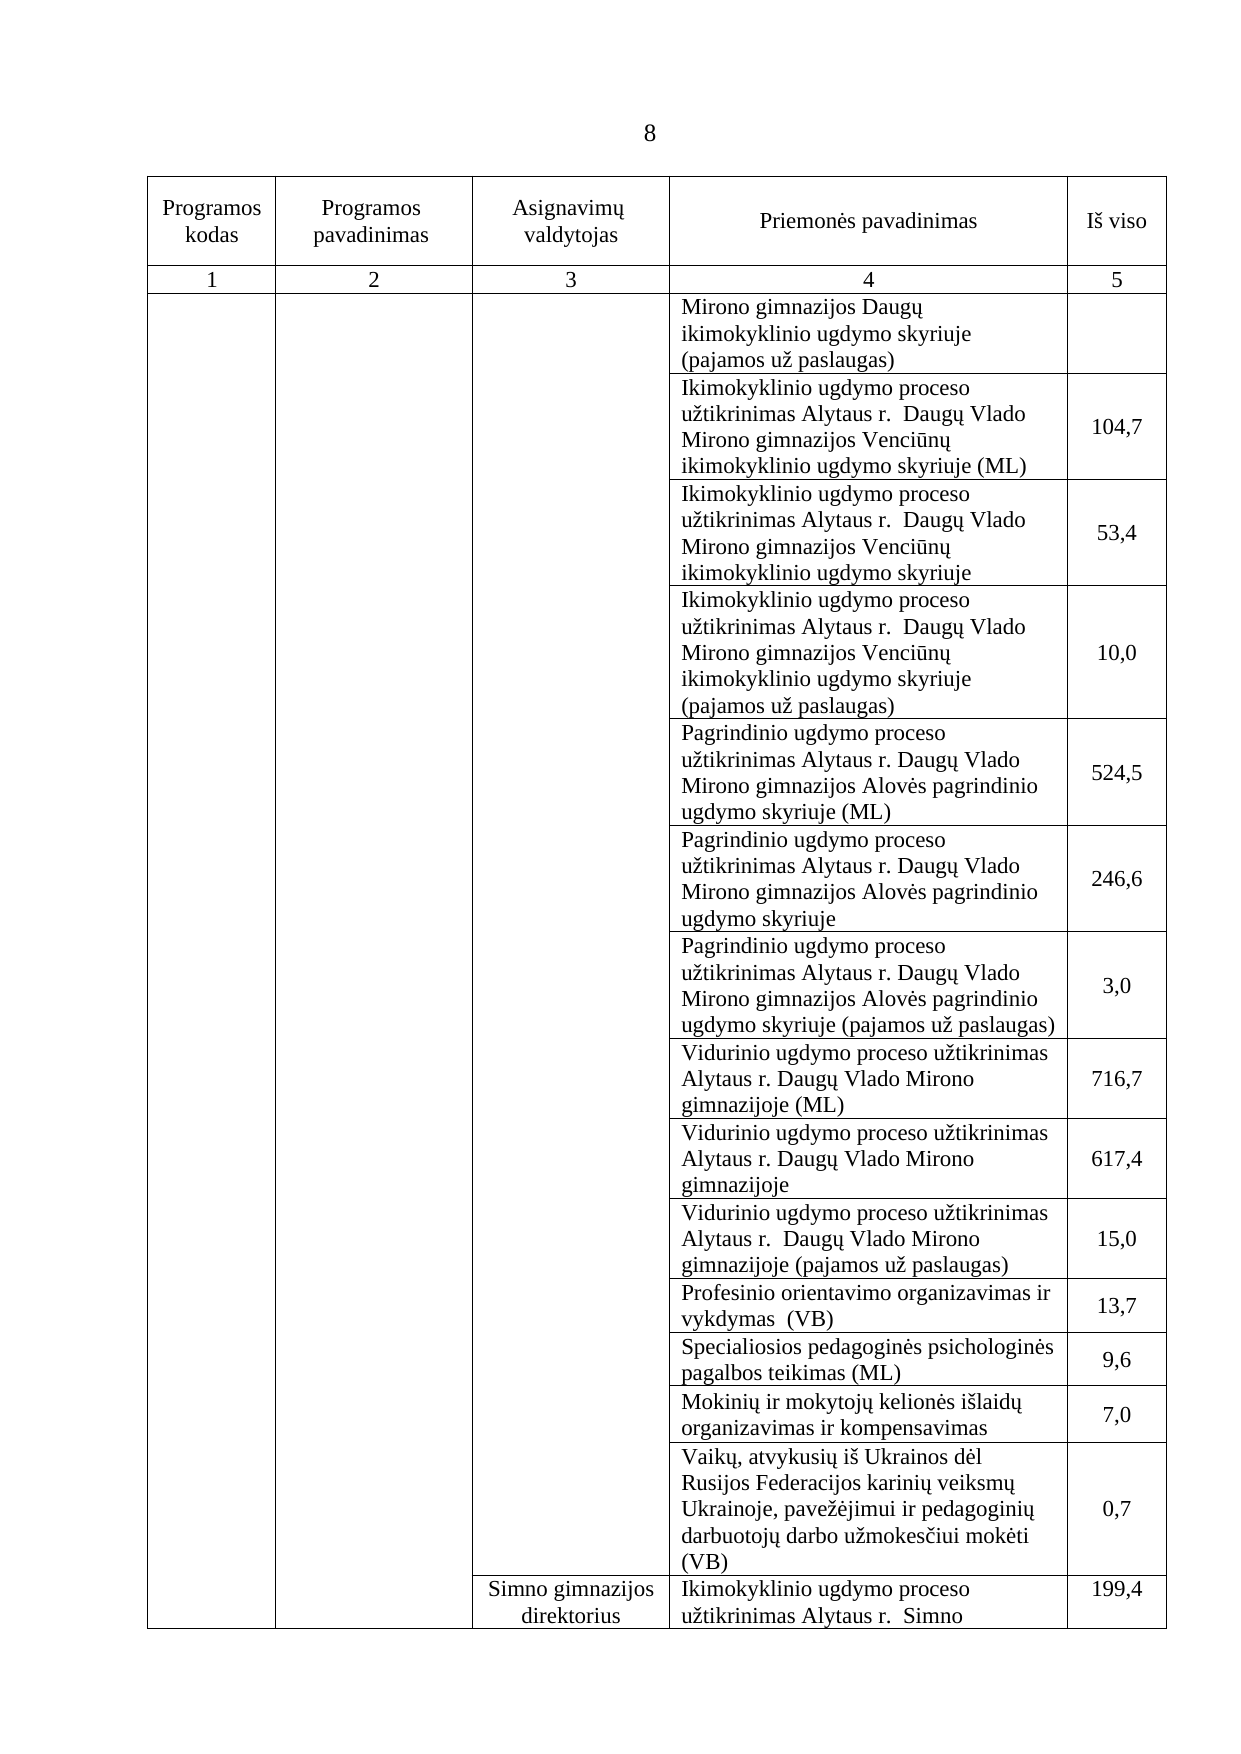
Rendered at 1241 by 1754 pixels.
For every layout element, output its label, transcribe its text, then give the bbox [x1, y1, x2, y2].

table_cell 0,7 [1068, 1443, 1166, 1574]
table_cell Mokinių ir mokytojų kelionės išlaidų organizavimas ir kompensavimas [670, 1386, 1067, 1442]
table_header Asignavimų valdytojas [473, 177, 669, 265]
table_cell Vidurinio ugdymo proceso užtikrinimas Alytaus r. Daugų Vlado Mirono gimnazijoje (ML) [670, 1039, 1067, 1118]
table_cell Ikimokyklinio ugdymo proceso užtikrinimas Alytaus r. Daugų Vlado Mirono gimnazijos Venciūnų ikimokyklinio ugdymo skyriuje (pajamos už paslaugas) [670, 586, 1067, 718]
table_cell Vaikų, atvykusių iš Ukrainos dėl Rusijos Federacijos karinių veiksmų Ukrainoje, pavežėjimui ir pedagoginių darbuotojų darbo užmokesčiui mokėti (VB) [670, 1443, 1067, 1574]
table_cell 716,7 [1068, 1039, 1166, 1118]
table_cell Vidurinio ugdymo proceso užtikrinimas Alytaus r. Daugų Vlado Mirono gimnazijoje (pajamos už paslaugas) [670, 1199, 1067, 1278]
table_cell 1 [148, 266, 275, 292]
table_cell Ikimokyklinio ugdymo proceso užtikrinimas Alytaus r. Daugų Vlado Mirono gimnazijos Venciūnų ikimokyklinio ugdymo skyriuje (ML) [670, 374, 1067, 479]
table_cell 7,0 [1068, 1386, 1166, 1442]
table_cell 2 [276, 266, 472, 292]
table_cell [1068, 294, 1166, 372]
table_cell 5 [1068, 266, 1166, 292]
table_cell Vidurinio ugdymo proceso užtikrinimas Alytaus r. Daugų Vlado Mirono gimnazijoje [670, 1119, 1067, 1198]
table_cell 13,7 [1068, 1279, 1166, 1332]
table_cell Profesinio orientavimo organizavimas ir vykdymas (VB) [670, 1279, 1067, 1332]
table_cell Pagrindinio ugdymo proceso užtikrinimas Alytaus r. Daugų Vlado Mirono gimnazijos Alovės pagrindinio ugdymo skyriuje (ML) [670, 719, 1067, 825]
table_cell 3,0 [1068, 932, 1166, 1038]
table_cell Ikimokyklinio ugdymo proceso užtikrinimas Alytaus r. Daugų Vlado Mirono gimnazijos Venciūnų ikimokyklinio ugdymo skyriuje [670, 480, 1067, 585]
table_header Iš viso [1068, 177, 1166, 265]
table_header Programos pavadinimas [276, 177, 472, 265]
table_header Priemonės pavadinimas [670, 177, 1067, 265]
table_cell Mirono gimnazijos Daugų ikimokyklinio ugdymo skyriuje (pajamos už paslaugas) [670, 294, 1067, 372]
table_header Programos kodas [148, 177, 275, 265]
table_cell 53,4 [1068, 480, 1166, 585]
table_cell 9,6 [1068, 1333, 1166, 1385]
table_cell 246,6 [1068, 826, 1166, 931]
table_cell [148, 294, 275, 1628]
table_cell Simno gimnazijos direktorius [473, 1576, 669, 1628]
table_cell Ikimokyklinio ugdymo proceso užtikrinimas Alytaus r. Simno [670, 1576, 1067, 1628]
table_cell 199,4 [1068, 1576, 1166, 1628]
table_cell Specialiosios pedagoginės psichologinės pagalbos teikimas (ML) [670, 1333, 1067, 1385]
table_cell [473, 294, 669, 1574]
table_cell 104,7 [1068, 374, 1166, 479]
table_cell Pagrindinio ugdymo proceso užtikrinimas Alytaus r. Daugų Vlado Mirono gimnazijos Alovės pagrindinio ugdymo skyriuje [670, 826, 1067, 931]
table_cell 4 [670, 266, 1067, 292]
table_cell 524,5 [1068, 719, 1166, 825]
table_cell 10,0 [1068, 586, 1166, 718]
table_cell 15,0 [1068, 1199, 1166, 1278]
table_cell 3 [473, 266, 669, 292]
table_cell Pagrindinio ugdymo proceso užtikrinimas Alytaus r. Daugų Vlado Mirono gimnazijos Alovės pagrindinio ugdymo skyriuje (pajamos už paslaugas) [670, 932, 1067, 1038]
table_cell [276, 294, 472, 1628]
table_cell 617,4 [1068, 1119, 1166, 1198]
